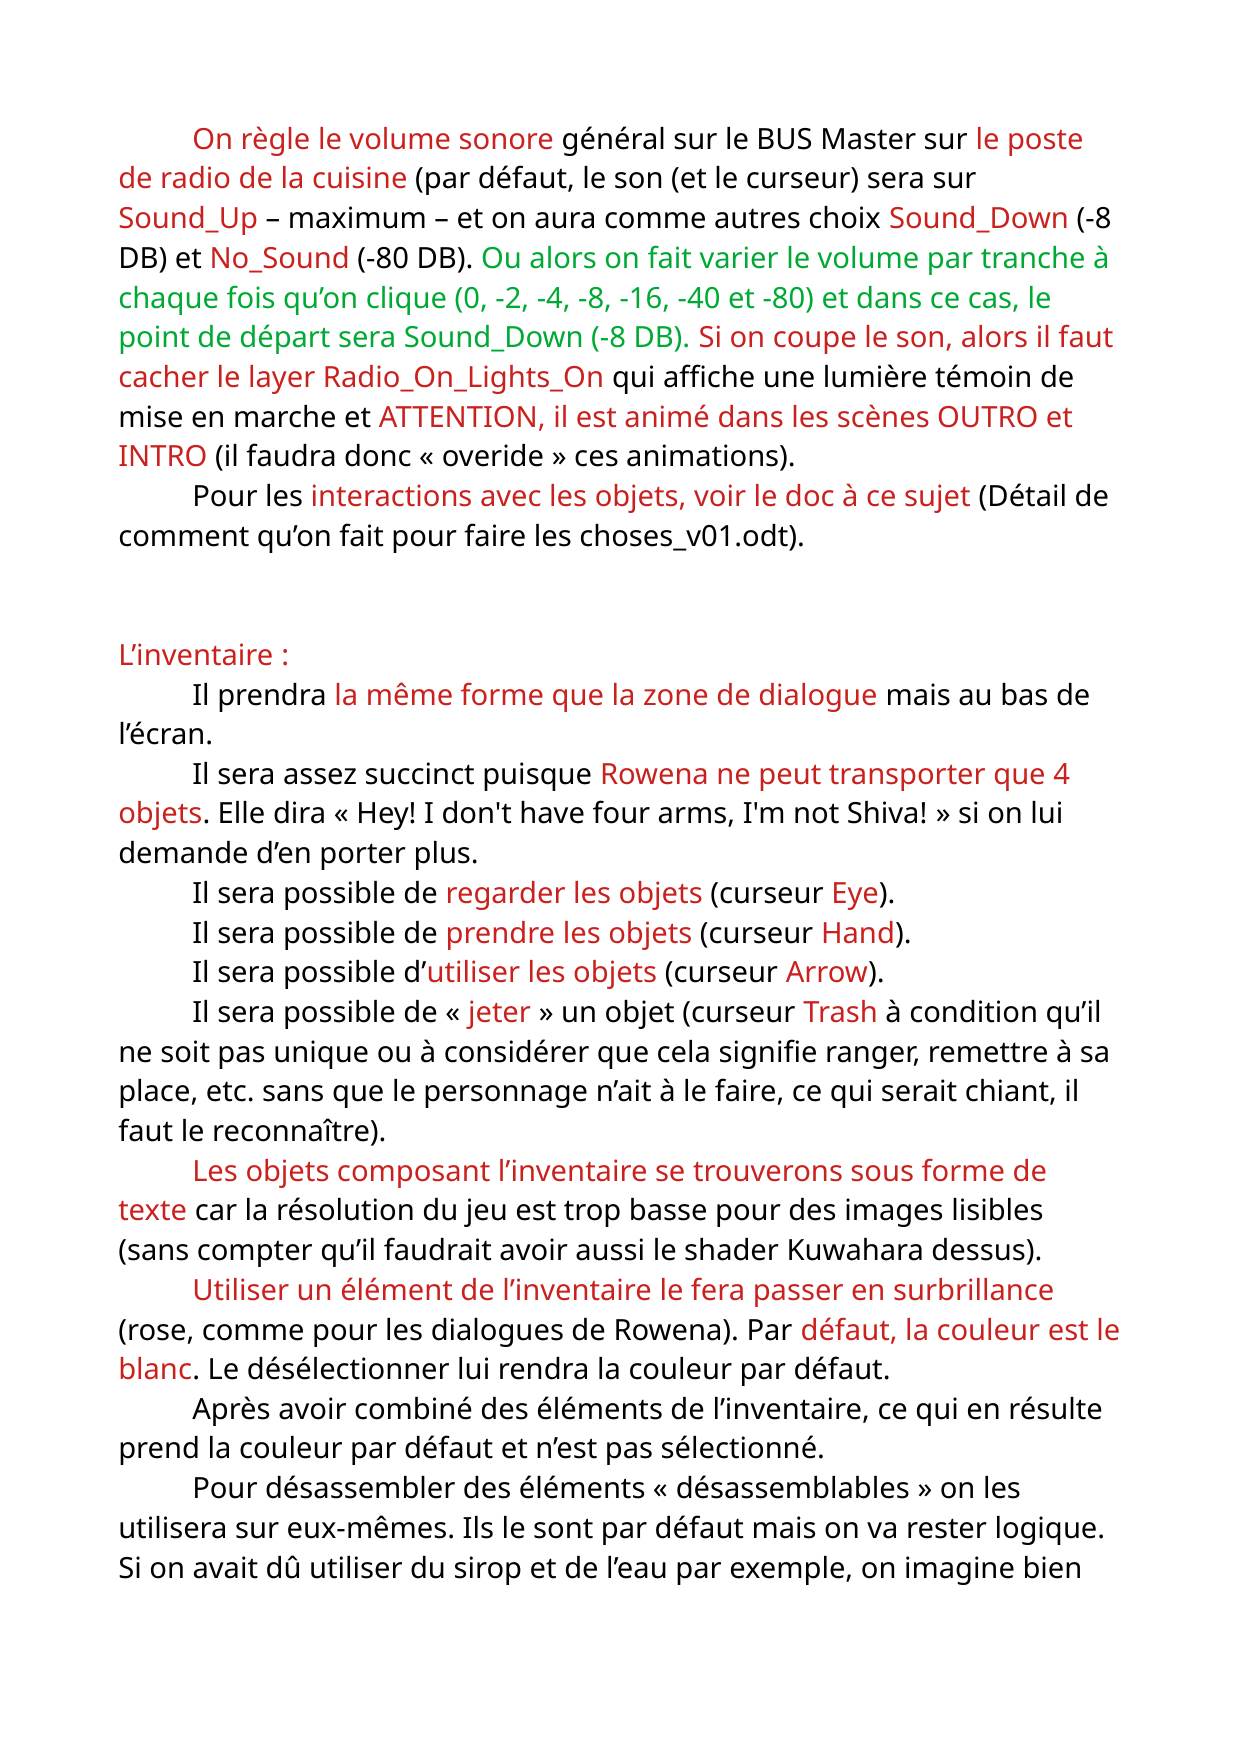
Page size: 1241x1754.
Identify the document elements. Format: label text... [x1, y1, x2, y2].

text Il sera possible de regarder les objets (curseur Eye). [118, 872, 1122, 912]
text Après avoir combiné des éléments de l’inventaire, ce qui en résulte prend la couleur par défaut et n’est pas sélectionné. [118, 1388, 1122, 1467]
text Il sera possible d’utiliser les objets (curseur Arrow). [118, 952, 1122, 991]
text Il prendra la même forme que la zone de dialogue mais au bas de l’écran. [118, 674, 1122, 753]
text Il sera assez succinct puisque Rowena ne peut transporter que 4 objets. Elle dira « Hey! I don't have four arms, I'm not Shiva! » si on lui demande d’en porter plus. [118, 753, 1122, 872]
text Pour les interactions avec les objets, voir le doc à ce sujet (Détail de comment qu’on fait pour faire les choses_v01.odt). [118, 475, 1122, 555]
text Les objets composant l’inventaire se trouverons sous forme de texte car la résolution du jeu est trop basse pour des images lisibles (sans compter qu’il faudrait avoir aussi le shader Kuwahara dessus). [118, 1150, 1122, 1269]
text L’inventaire : [118, 634, 1122, 674]
text Pour désassembler des éléments « désassemblables » on les utilisera sur eux-mêmes. Ils le sont par défaut mais on va rester logique. Si on avait dû utiliser du sirop et de l’eau par exemple, on imagine bien [118, 1467, 1122, 1587]
text On règle le volume sonore général sur le BUS Master sur le poste de radio de la cuisine (par défaut, le son (et le curseur) sera sur Sound_Up – maximum – et on aura comme autres choix Sound_Down (-8 DB) et No_Sound (-80 DB). Ou alors on fait varier le volume par tranche à chaque fois qu’on clique (0, -2, -4, -8, -16, -40 et -80) et dans ce cas, le point de départ sera Sound_Down (-8 DB). Si on coupe le son, alors il faut cacher le layer Radio_On_Lights_On qui affiche une lumière témoin de mise en marche et ATTENTION, il est animé dans les scènes OUTRO et INTRO (il faudra donc « overide » ces animations). [118, 118, 1122, 475]
text Il sera possible de « jeter » un objet (curseur Trash à condition qu’il ne soit pas unique ou à considérer que cela signifie ranger, remettre à sa place, etc. sans que le personnage n’ait à le faire, ce qui serait chiant, il faut le reconnaître). [118, 991, 1122, 1150]
text Il sera possible de prendre les objets (curseur Hand). [118, 912, 1122, 952]
text Utiliser un élément de l’inventaire le fera passer en surbrillance (rose, comme pour les dialogues de Rowena). Par défaut, la couleur est le blanc. Le désélectionner lui rendra la couleur par défaut. [118, 1269, 1122, 1388]
